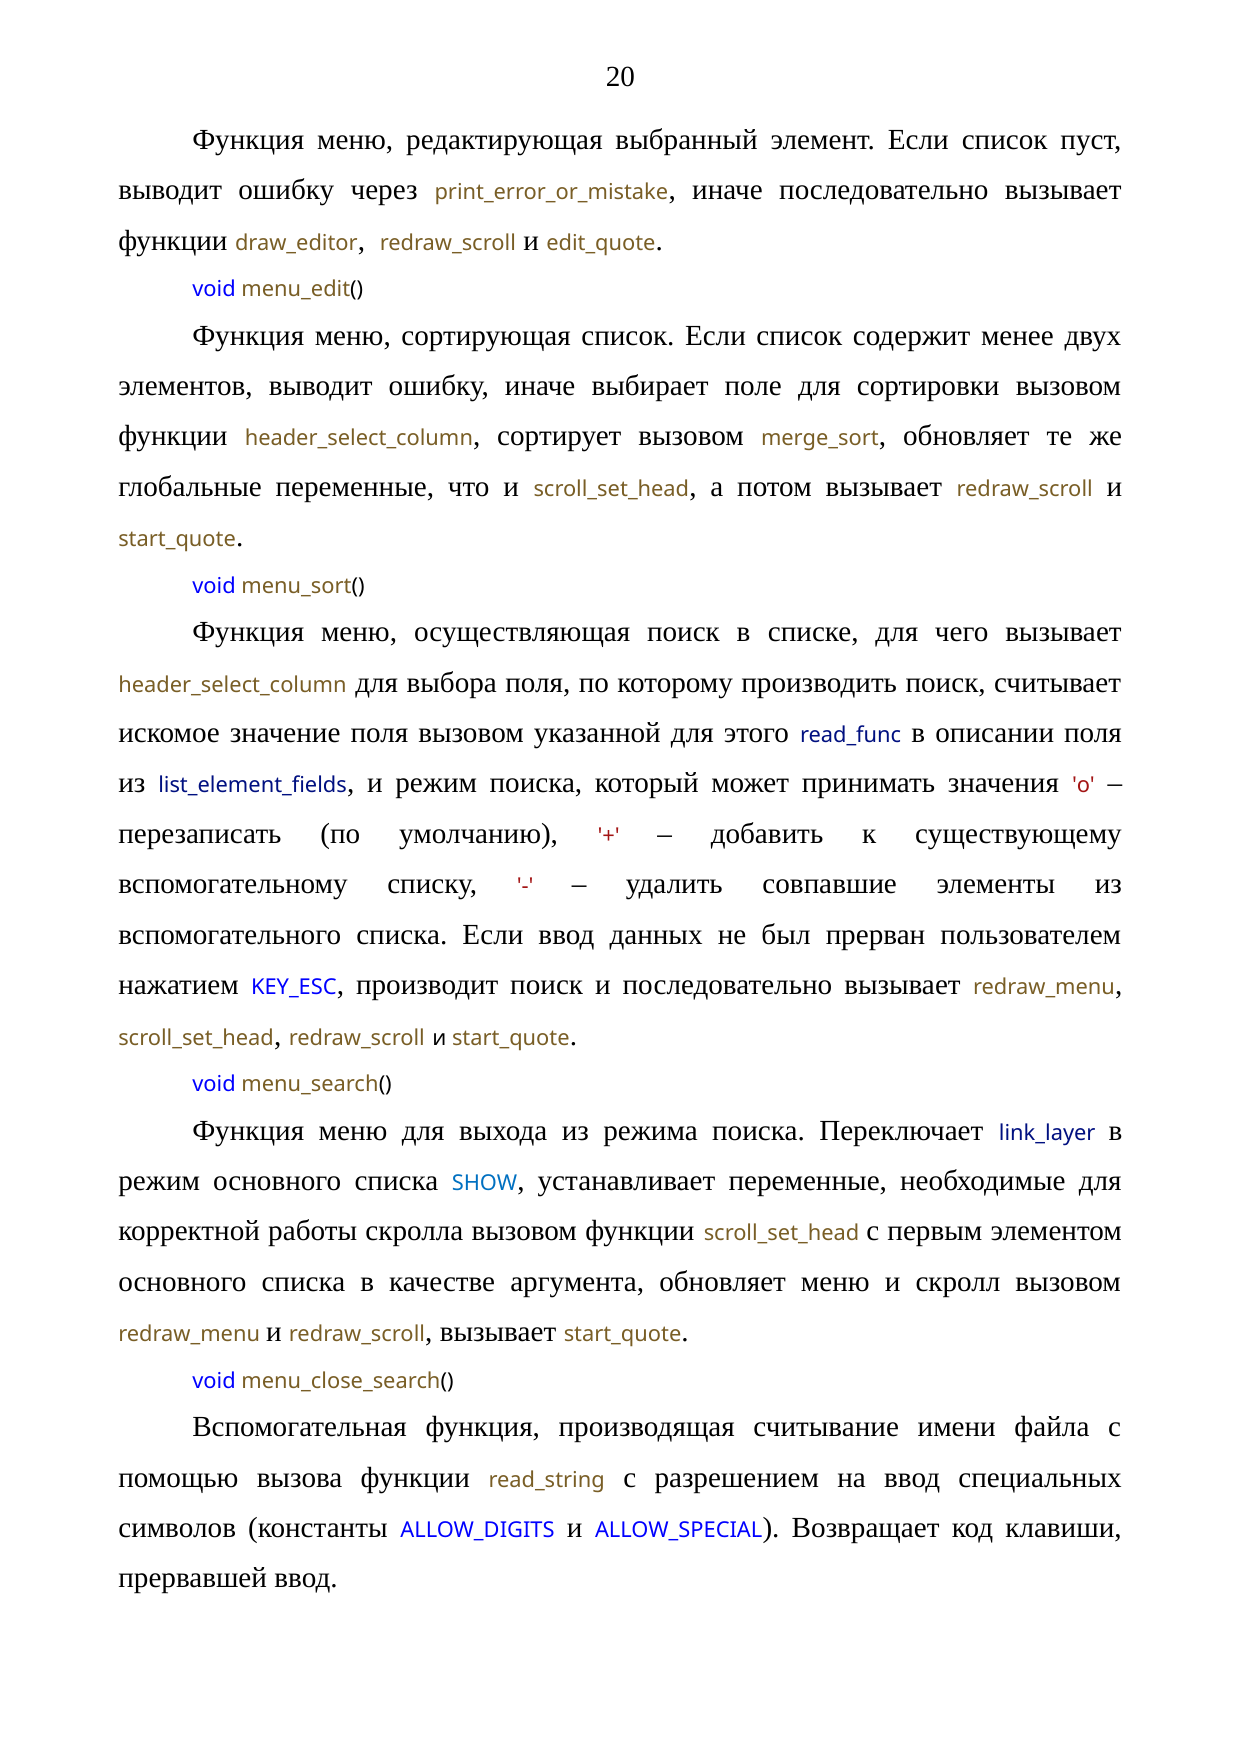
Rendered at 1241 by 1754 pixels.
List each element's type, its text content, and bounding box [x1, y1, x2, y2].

text Вспомогательная функция, производящая считывание имени файла с помощью вызова функции read_string с разрешением на ввод специальных символов (константы ALLOW_DIGITS и ALLOW_SPECIAL). Возвращает код клавиши, прервавшей ввод. [118, 1409, 1122, 1594]
text void menu_close_search() [118, 1365, 1122, 1394]
text Функция меню, сортирующая список. Если список содержит менее двух элементов, выводит ошибку, иначе выбирает поле для сортировки вызовом функции header_select_column, сортирует вызовом merge_sort, обновляет те же глобальные переменные, что и scroll_set_head, а потом вызывает redraw_scroll и start_quote. [118, 318, 1122, 553]
text void menu_sort() [118, 570, 1122, 599]
text Функция меню для выхода из режима поиска. Переключает link_layer в режим основного списка SHOW, устанавливает переменные, необходимые для корректной работы скролла вызовом функции scroll_set_head с первым элементом основного списка в качестве аргумента, обновляет меню и скролл вызовом redraw_menu и redraw_scroll, вызывает start_quote. [118, 1113, 1122, 1348]
text void menu_edit() [118, 273, 1122, 303]
text void menu_search() [118, 1068, 1122, 1098]
text Функция меню, редактирующая выбранный элемент. Если список пуст, выводит ошибку через print_error_or_mistake, иначе последовательно вызывает функции draw_editor, redraw_scroll и edit_quote. [118, 122, 1122, 256]
text Функция меню, осуществляющая поиск в списке, для чего вызывает header_select_column для выбора поля, по которому производить поиск, считывает искомое значение поля вызовом указанной для этого read_func в описании поля из list_element_fields, и режим поиска, который может принимать значения 'o' – перезаписать (по умолчанию), '+' – добавить к существующему вспомогательному списку, '-' – удалить совпавшие элементы из вспомогательного списка. Если ввод данных не был прерван пользователем нажатием KEY_ESC, производит поиск и последовательно вызывает redraw_menu, scroll_set_head, redraw_scroll и start_quote. [118, 614, 1122, 1051]
